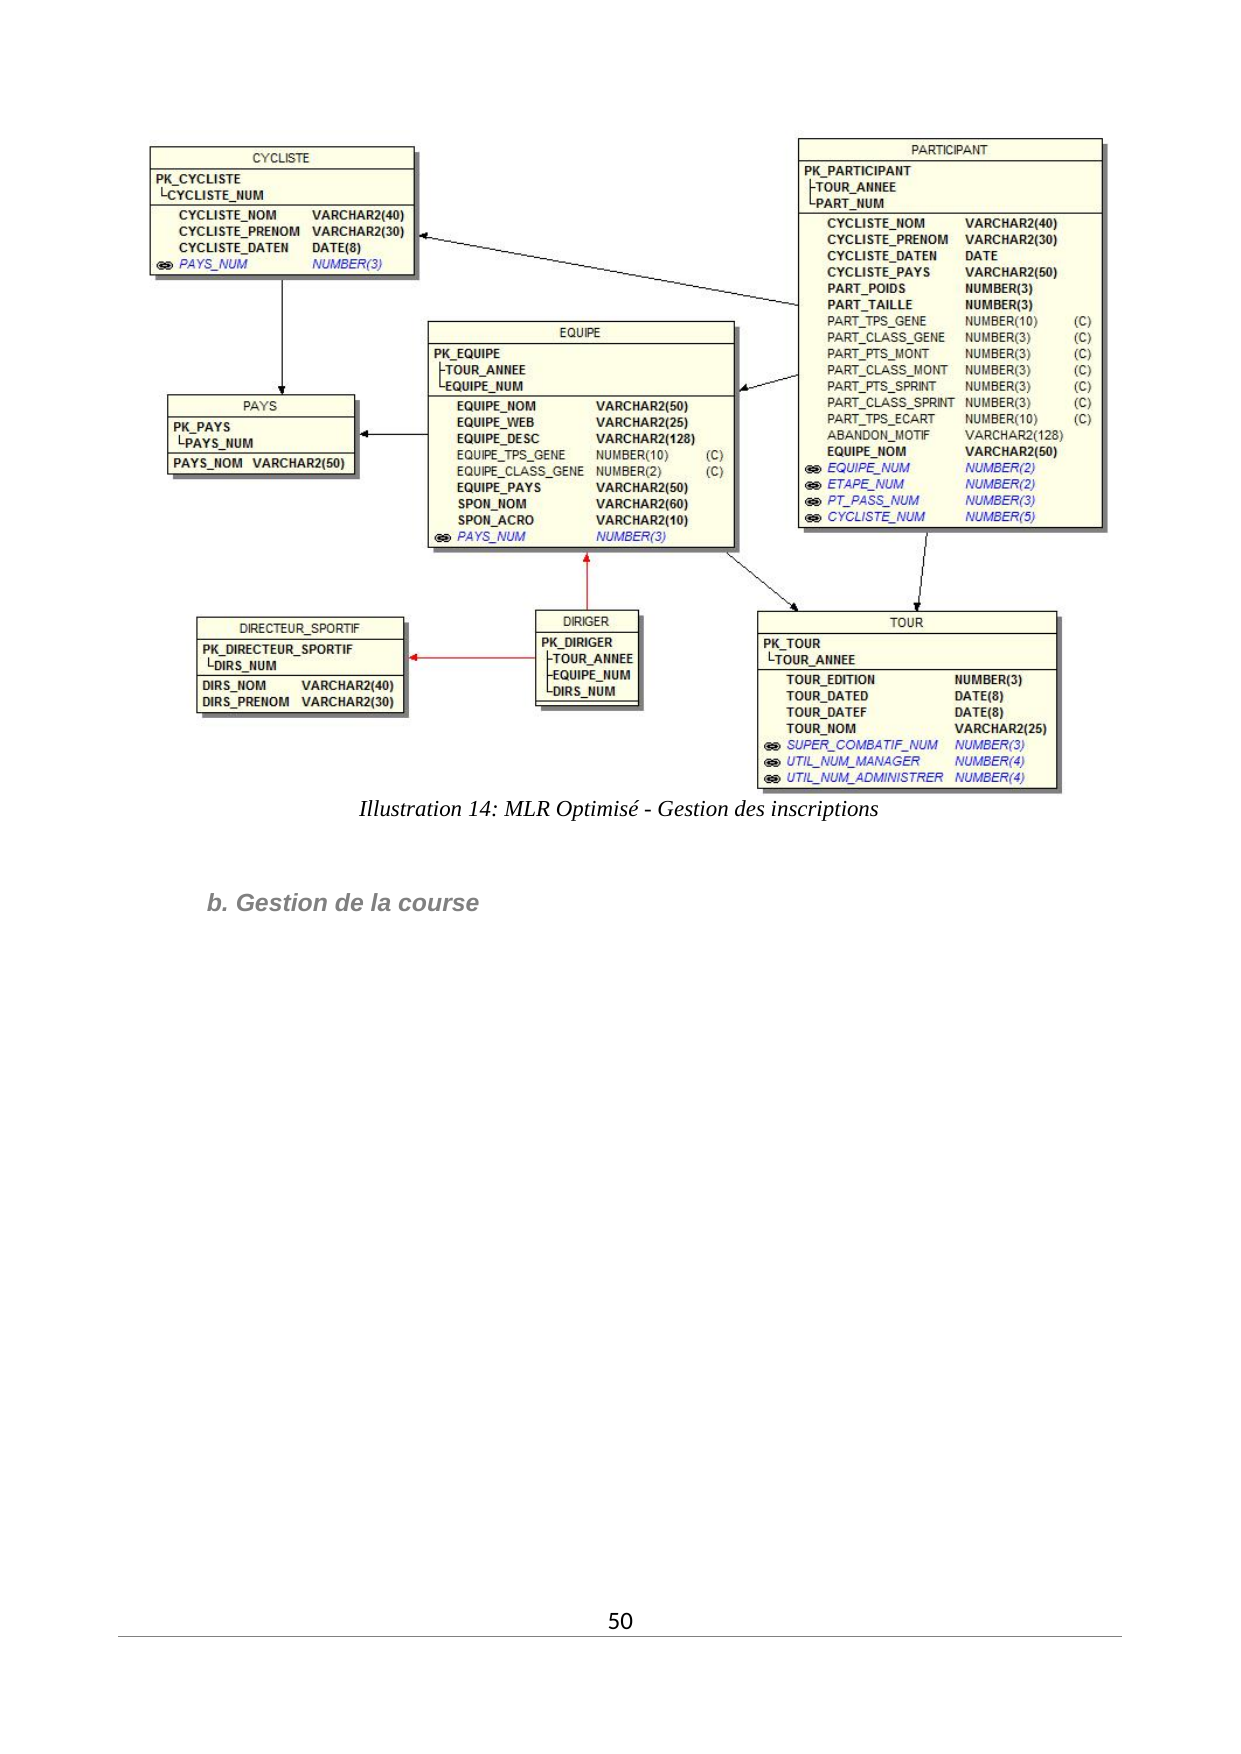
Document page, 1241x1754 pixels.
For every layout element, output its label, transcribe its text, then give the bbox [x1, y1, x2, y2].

subtitle Gestion de la course [207, 888, 1122, 916]
picture [131, 130, 1110, 796]
text Illustration 14: MLR Optimisé - Gestion des inscriptions [131, 796, 1109, 822]
